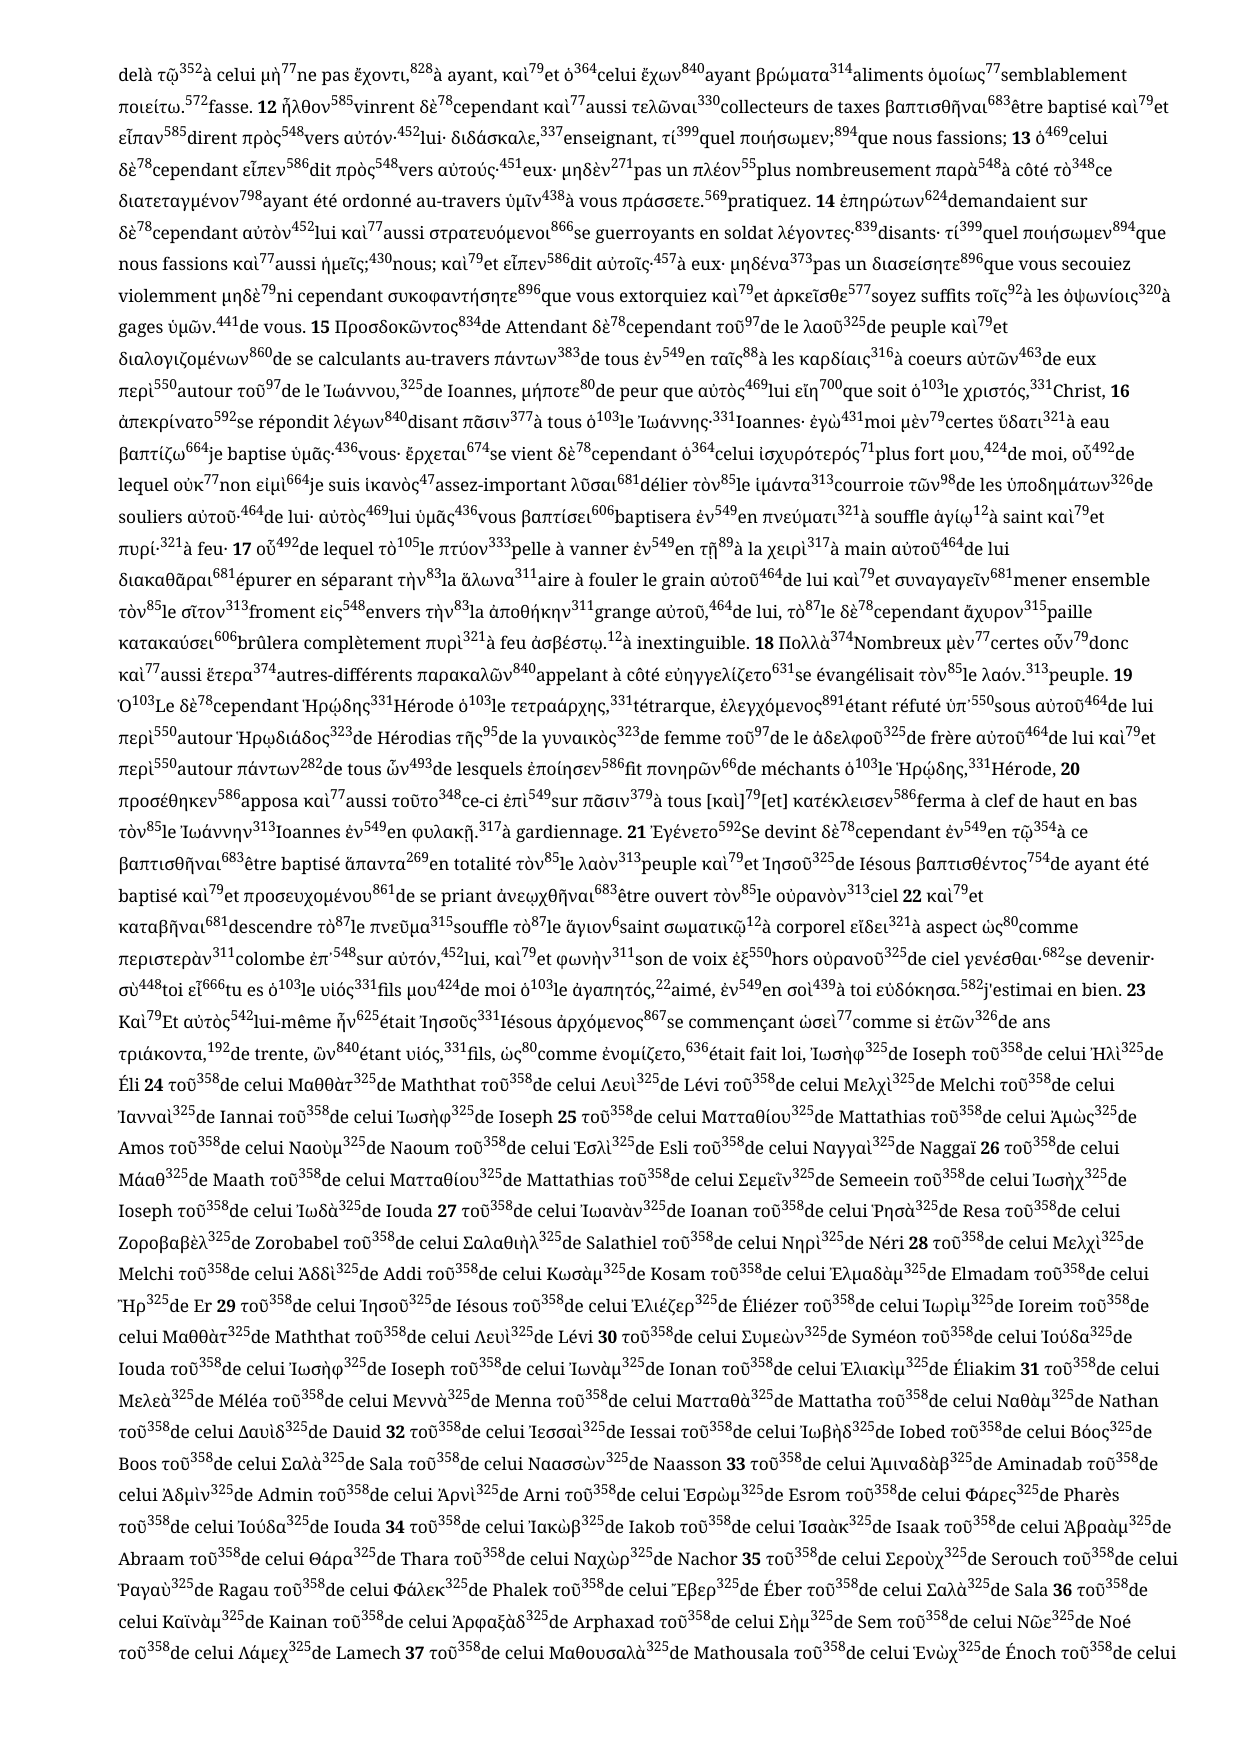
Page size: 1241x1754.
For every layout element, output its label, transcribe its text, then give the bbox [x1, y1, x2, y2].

text 1 Ἐν549En ἔτει321à an δὲ78cependant πεντεκαιδεκάτῳ61à quinzième τῆς95de la ἡγεμονίας323de gouvernement Τιβερίου325de Tiberius Καίσαρος,325de Kaesar, ἡγεμονεύοντος834de étant gouverneur Ποντίου325de Pontius Πιλάτου325de Pilatus τῆς95de la Ἰουδαίας,323de Ioudaia, καὶ79et τετρααρχοῦντος834de étant tétrarque τῆς95de la Γαλιλαίας323de Galilée Ἡρῴδου,325de Hérode, Φιλίππου325de Philippe δὲ78cependant τοῦ97de le ἀδελφοῦ325de frère αὐτοῦ464de lui τετρααρχοῦντος834de étant tétrarque τῆς95de la Ἰτουραίας14de Iturée καὶ79et Τραχωνίτιδος14de Trachonitide χώρας,323de région, καὶ79et Λυσανίου325de Lysanias τῆς95de la Ἀβιληνῆς323de Abilène τετρααρχοῦντος,834de étant tétrarque, 2 ἐπὶ550sur ἀρχιερέως325de chef sacrificateur Ἅννα325de Anna καὶ79et Καϊάφα,325de Kaiapha, ἐγένετο592se devint ῥῆμα333oral θεοῦ325de Dieu ἐπὶ548sur Ἰωάννην313Ioannes τὸν85le Ζαχαρίου325de Zacharia υἱὸν313fils ἐν549en τῇ89à la ἐρήμῳ.57à déserte. 3 Καὶ79Et ἦλθεν586vint εἰς548envers πᾶσαν267toute [τὴν]83[la] περίχωρον51région alentour τοῦ97de le Ἰορδάνου325de Iordane κηρύσσων840annonçant βάπτισμα315baptême μετανοίας323de transintelligence εἰς548envers ἄφεσιν311abandon ἁμαρτιῶν,322de fautes, 4 ὡς80comme γέγραπται654a été graphé ἐν549en βίβλῳ317à bible λόγων324de discours Ἠσαΐου325de Ésaïa τοῦ97de le προφήτου·325de prophète· φωνὴ329son de voix βοῶντος834de beuglant ἐν549en τῇ89à la ἐρήμῳ·57à déserte· ἑτοιμάσατε553préparez τὴν83la ὁδὸν311chemin κυρίου,325de Maître, εὐθείας50directes ποιεῖτε569faites τὰς82les τρίβους310sentiers αὐτοῦ·464de lui· 5 πᾶσα285toute φάραγξ329vallée πληρωθήσεται619sera fait plénitude καὶ79et πᾶν289tout ὄρος333montagne καὶ79et βουνὸς331colline ταπεινωθήσεται,619sera baissé, καὶ79et ἔσται612se sera τὰ104les σκολιὰ72tordus εἰς548envers εὐθεῖαν51directe καὶ79et αἱ100les τραχεῖαι68raboteuses εἰς548envers ὁδοὺς310chemins λείας·1lisses· 6 καὶ79et ὄψεται612se verra πᾶσα285toute σὰρξ329chair τὸ87le σωτήριον55salut τοῦ97de le θεοῦ.325de Dieu. 7 Ἔλεγεν625Disait οὖν79donc τοῖς90à les ἐκπορευομένοις854à se allants au dehors ὄχλοις318à foules βαπτισθῆναι683être baptisé ὑπ᾽550sous αὐτοῦ·464de lui· γεννήματα338progénitures ἐχιδνῶν,322de vipères, τίς410quel ὑπέδειξεν586montra en dessous ὑμῖν438à vous φυγεῖν681fuir ἀπὸ550au loin τῆς95de la μελλούσης832de imminante ὀργῆς;323de colère; 8 ποιήσατε553faites οὖν79donc καρποὺς312fruits ἀξίους3dignes τῆς95de la μετανοίας323de transintelligence καὶ79et μὴ77ne pas ἄρξησθε902que vous vous commenciez λέγειν689dire ἐν549en ἑαυτοῖς·519à vous-mêmes· πατέρα313père ἔχομεν663nous avons τὸν85le Ἀβραάμ.313Abraam. λέγω664je dis γὰρ79car ὑμῖν438à vous ὅτι80en ce que δύναται674se peut ὁ103le θεὸς331Dieu ἐκ550hors τῶν96de les λίθων324de pierres τούτων149de ceux-ci ἐγεῖραι681éveiller τέκνα314enfants τῷ91à le Ἀβραάμ.319à Abraam. 9 ἤδη77déjà δὲ78cependant καὶ77aussi ἡ101la ἀξίνη329hache πρὸς548vers τὴν83la ῥίζαν311racine τῶν98de les δένδρων326de arbres κεῖται·674se couche· πᾶν289tout οὖν79donc δένδρον333arbre μὴ77ne pas ποιοῦν842faisant καρπὸν313fruit καλὸν4beau ἐκκόπτεται680est coupé à l'excès καὶ79et εἰς548envers πῦρ315feu βάλλεται.680est jeté. 10 Καὶ79Et ἐπηρώτων624demandaient sur αὐτὸν452lui οἱ102les ὄχλοι330foules λέγοντες·839disants· τί399quel οὖν79donc ποιήσωμεν;894que nous fassions; 11 ἀποκριθεὶς760ayant été répondu δὲ78cependant ἔλεγεν625disait αὐτοῖς·457à eux· ὁ364celui ἔχων840ayant δύο178deux χιτῶνας312chitons μεταδότω556donne avec au-delà τῷ352à celui μὴ77ne pas ἔχοντι,828à ayant, καὶ79et ὁ364celui ἔχων840ayant βρώματα314aliments ὁμοίως77semblablement ποιείτω.572fasse. 12 ἦλθον585vinrent δὲ78cependant καὶ77aussi τελῶναι330collecteurs de taxes βαπτισθῆναι683être baptisé καὶ79et εἶπαν585dirent πρὸς548vers αὐτόν·452lui· διδάσκαλε,337enseignant, τί399quel ποιήσωμεν;894que nous fassions; 13 ὁ469celui δὲ78cependant εἶπεν586dit πρὸς548vers αὐτούς·451eux· μηδὲν271pas un πλέον55plus nombreusement παρὰ548à côté τὸ348ce διατεταγμένον798ayant été ordonné au-travers ὑμῖν438à vous πράσσετε.569pratiquez. 14 ἐπηρώτων624demandaient sur δὲ78cependant αὐτὸν452lui καὶ77aussi στρατευόμενοι866se guerroyants en soldat λέγοντες·839disants· τί399quel ποιήσωμεν894que nous fassions καὶ77aussi ἡμεῖς;430nous; καὶ79et εἶπεν586dit αὐτοῖς·457à eux· μηδένα373pas un διασείσητε896que vous secouiez violemment μηδὲ79ni cependant συκοφαντήσητε896que vous extorquiez καὶ79et ἀρκεῖσθε577soyez suffits τοῖς92à les ὀψωνίοις320à gages ὑμῶν.441de vous. 15 Προσδοκῶντος834de Attendant δὲ78cependant τοῦ97de le λαοῦ325de peuple καὶ79et διαλογιζομένων860de se calculants au-travers πάντων383de tous ἐν549en ταῖς88à les καρδίαις316à coeurs αὐτῶν463de eux περὶ550autour τοῦ97de le Ἰωάννου,325de Ioannes, μήποτε80de peur que αὐτὸς469lui εἴη700que soit ὁ103le χριστός,331Christ, 16 ἀπεκρίνατο592se répondit λέγων840disant πᾶσιν377à tous ὁ103le Ἰωάννης·331Ioannes· ἐγὼ431moi μὲν79certes ὕδατι321à eau βαπτίζω664je baptise ὑμᾶς·436vous· ἔρχεται674se vient δὲ78cependant ὁ364celui ἰσχυρότερός71plus fort μου,424de moi, οὗ492de lequel οὐκ77non εἰμὶ664je suis ἱκανὸς47assez-important λῦσαι681délier τὸν85le ἱμάντα313courroie τῶν98de les ὑποδημάτων326de souliers αὐτοῦ·464de lui· αὐτὸς469lui ὑμᾶς436vous βαπτίσει606baptisera ἐν549en πνεύματι321à souffle ἁγίῳ12à saint καὶ79et πυρί·321à feu· 17 οὗ492de lequel τὸ105le πτύον333pelle à vanner ἐν549en τῇ89à la χειρὶ317à main αὐτοῦ464de lui διακαθᾶραι681épurer en séparant τὴν83la ἅλωνα311aire à fouler le grain αὐτοῦ464de lui καὶ79et συναγαγεῖν681mener ensemble τὸν85le σῖτον313froment εἰς548envers τὴν83la ἀποθήκην311grange αὐτοῦ,464de lui, τὸ87le δὲ78cependant ἄχυρον315paille κατακαύσει606brûlera complètement πυρὶ321à feu ἀσβέστῳ.12à inextinguible. 18 Πολλὰ374Nombreux μὲν77certes οὖν79donc καὶ77aussi ἕτερα374autres-différents παρακαλῶν840appelant à côté εὐηγγελίζετο631se évangélisait τὸν85le λαόν.313peuple. 19 Ὁ103Le δὲ78cependant Ἡρῴδης331Hérode ὁ103le τετραάρχης,331tétrarque, ἐλεγχόμενος891étant réfuté ὑπ᾽550sous αὐτοῦ464de lui περὶ550autour Ἡρῳδιάδος323de Hérodias τῆς95de la γυναικὸς323de femme τοῦ97de le ἀδελφοῦ325de frère αὐτοῦ464de lui καὶ79et περὶ550autour πάντων282de tous ὧν493de lesquels ἐποίησεν586fit πονηρῶν66de méchants ὁ103le Ἡρῴδης,331Hérode, 20 προσέθηκεν586apposa καὶ77aussi τοῦτο348ce-ci ἐπὶ549sur πᾶσιν379à tous [καὶ]79[et] κατέκλεισεν586ferma à clef de haut en bas τὸν85le Ἰωάννην313Ioannes ἐν549en φυλακῇ.317à gardiennage. 21 Ἐγένετο592Se devint δὲ78cependant ἐν549en τῷ354à ce βαπτισθῆναι683être baptisé ἅπαντα269en totalité τὸν85le λαὸν313peuple καὶ79et Ἰησοῦ325de Iésous βαπτισθέντος754de ayant été baptisé καὶ79et προσευχομένου861de se priant ἀνεῳχθῆναι683être ouvert τὸν85le οὐρανὸν313ciel 22 καὶ79et καταβῆναι681descendre τὸ87le πνεῦμα315souffle τὸ87le ἅγιον6saint σωματικῷ12à corporel εἴδει321à aspect ὡς80comme περιστερὰν311colombe ἐπ᾽548sur αὐτόν,452lui, καὶ79et φωνὴν311son de voix ἐξ550hors οὐρανοῦ325de ciel γενέσθαι·682se devenir· σὺ448toi εἶ666tu es ὁ103le υἱός331fils μου424de moi ὁ103le ἀγαπητός,22aimé, ἐν549en σοὶ439à toi εὐδόκησα.582j'estimai en bien. 23 Καὶ79Et αὐτὸς542lui-même ἦν625était Ἰησοῦς331Iésous ἀρχόμενος867se commençant ὡσεὶ77comme si ἐτῶν326de ans τριάκοντα,192de trente, ὢν840étant υἱός,331fils, ὡς80comme ἐνομίζετο,636était fait loi, Ἰωσὴφ325de Ioseph τοῦ358de celui Ἠλὶ325de Éli 24 τοῦ358de celui Μαθθὰτ325de Maththat τοῦ358de celui Λευὶ325de Lévi τοῦ358de celui Μελχὶ325de Melchi τοῦ358de celui Ἰανναὶ325de Iannai τοῦ358de celui Ἰωσὴφ325de Ioseph 25 τοῦ358de celui Ματταθίου325de Mattathias τοῦ358de celui Ἀμὼς325de Amos τοῦ358de celui Ναοὺμ325de Naoum τοῦ358de celui Ἑσλὶ325de Esli τοῦ358de celui Ναγγαὶ325de Naggaï 26 τοῦ358de celui Μάαθ325de Maath τοῦ358de celui Ματταθίου325de Mattathias τοῦ358de celui Σεμεῒν325de Semeein τοῦ358de celui Ἰωσὴχ325de Ioseph τοῦ358de celui Ἰωδὰ325de Iouda 27 τοῦ358de celui Ἰωανὰν325de Ioanan τοῦ358de celui Ῥησὰ325de Resa τοῦ358de celui Ζοροβαβὲλ325de Zorobabel τοῦ358de celui Σαλαθιὴλ325de Salathiel τοῦ358de celui Νηρὶ325de Néri 28 τοῦ358de celui Μελχὶ325de Melchi τοῦ358de celui Ἀδδὶ325de Addi τοῦ358de celui Κωσὰμ325de Kosam τοῦ358de celui Ἐλμαδὰμ325de Elmadam τοῦ358de celui Ἢρ325de Er 29 τοῦ358de celui Ἰησοῦ325de Iésous τοῦ358de celui Ἐλιέζερ325de Éliézer τοῦ358de celui Ἰωρὶμ325de Ioreim τοῦ358de celui Μαθθὰτ325de Maththat τοῦ358de celui Λευὶ325de Lévi 30 τοῦ358de celui Συμεὼν325de Syméon τοῦ358de celui Ἰούδα325de Iouda τοῦ358de celui Ἰωσὴφ325de Ioseph τοῦ358de celui Ἰωνὰμ325de Ionan τοῦ358de celui Ἐλιακὶμ325de Éliakim 31 τοῦ358de celui Μελεὰ325de Méléa τοῦ358de celui Μεννὰ325de Menna τοῦ358de celui Ματταθὰ325de Mattatha τοῦ358de celui Ναθὰμ325de Nathan τοῦ358de celui Δαυὶδ325de Dauid 32 τοῦ358de celui Ἰεσσαὶ325de Iessai τοῦ358de celui Ἰωβὴδ325de Iobed τοῦ358de celui Βόος325de Boos τοῦ358de celui Σαλὰ325de Sala τοῦ358de celui Ναασσὼν325de Naasson 33 τοῦ358de celui Ἀμιναδὰβ325de Aminadab τοῦ358de celui Ἀδμὶν325de Admin τοῦ358de celui Ἀρνὶ325de Arni τοῦ358de celui Ἑσρὼμ325de Esrom τοῦ358de celui Φάρες325de Pharès τοῦ358de celui Ἰούδα325de Iouda 34 τοῦ358de celui Ἰακὼβ325de Iakob τοῦ358de celui Ἰσαὰκ325de Isaak τοῦ358de celui Ἀβραὰμ325de Abraam τοῦ358de celui Θάρα325de Thara τοῦ358de celui Ναχὼρ325de Nachor 35 τοῦ358de celui Σεροὺχ325de Serouch τοῦ358de celui Ῥαγαὺ325de Ragau τοῦ358de celui Φάλεκ325de Phalek τοῦ358de celui Ἔβερ325de Éber τοῦ358de celui Σαλὰ325de Sala 36 τοῦ358de celui Καϊνὰμ325de Kainan τοῦ358de celui Ἀρφαξὰδ325de Arphaxad τοῦ358de celui Σὴμ325de Sem τοῦ358de celui Νῶε325de Noé τοῦ358de celui Λάμεχ325de Lamech 37 τοῦ358de celui Μαθουσαλὰ325de Mathousala τοῦ358de celui Ἑνὼχ325de Énoch τοῦ358de celui Ἰάρετ325de Iared τοῦ358de celui Μαλελεὴλ325de Maléléèl τοῦ358de celui Καϊνὰμ325de Kainan 38 τοῦ358de celui Ἐνὼς325de Énos τοῦ358de celui Σὴθ325de Seth τοῦ358de celui Ἀδὰμ325de Adam τοῦ358de celui θεοῦ.325de Dieu. [118, 59, 1181, 1665]
